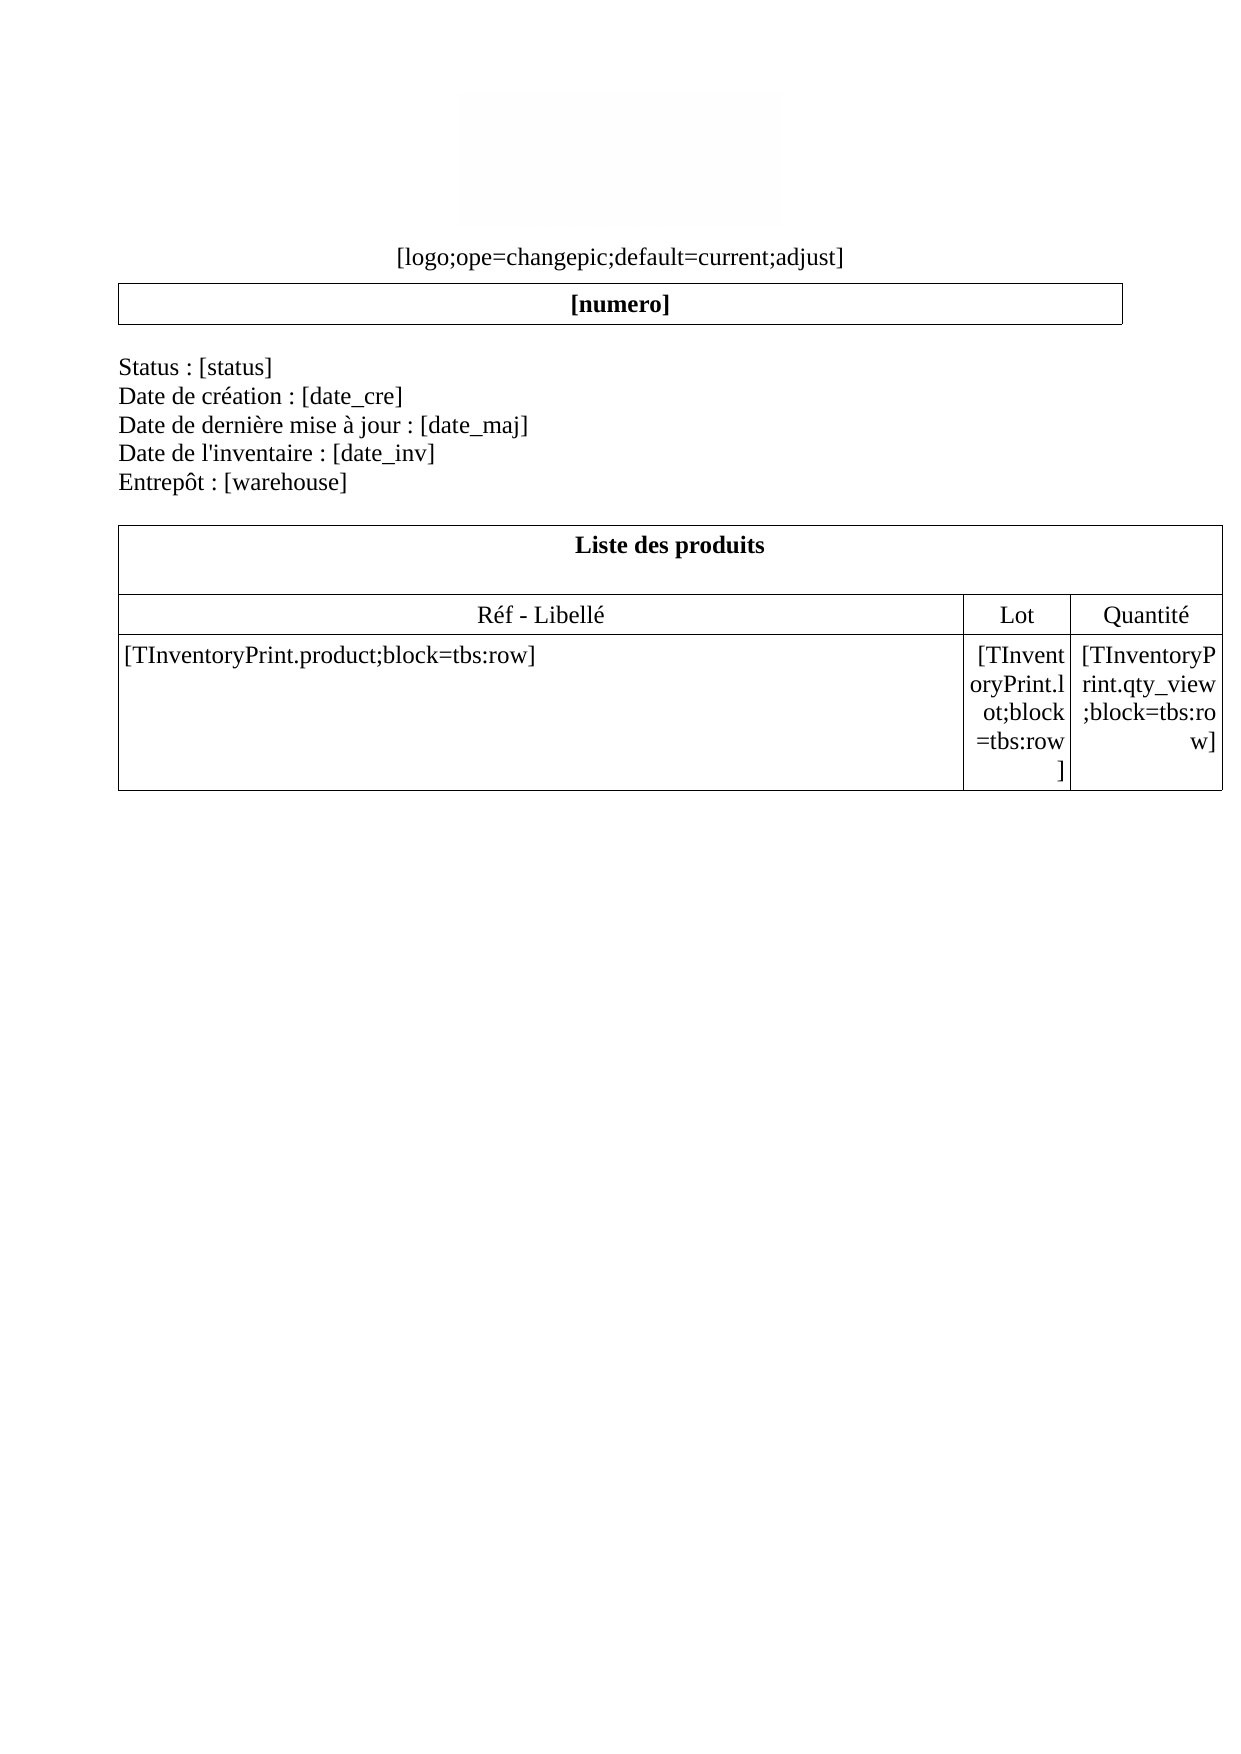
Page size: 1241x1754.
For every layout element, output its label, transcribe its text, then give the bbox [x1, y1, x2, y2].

table_header Liste des produits [119, 526, 1222, 594]
text [logo;ope=changepic;default=current;adjust] [118, 242, 1122, 271]
table_cell [TInventoryPrint.product;block=tbs:row] [119, 635, 963, 789]
table_cell [TInventoryPrint.qty_view;block=tbs:row] [1071, 635, 1222, 789]
text Date de création : [date_cre] [118, 381, 1122, 410]
table_header [numero] [119, 284, 1122, 323]
text Date de l'inventaire : [date_inv] [118, 438, 1122, 467]
table_cell [TInventoryPrint.lot;block=tbs:row] [964, 635, 1070, 789]
table_cell Réf - Libellé [119, 595, 963, 634]
text Status : [status] [118, 352, 1122, 381]
table_cell Quantité [1071, 595, 1222, 634]
text Entrepôt : [warehouse] [118, 467, 1122, 496]
picture [459, 93, 783, 226]
text Date de dernière mise à jour : [date_maj] [118, 410, 1122, 438]
table_cell Lot [964, 595, 1070, 634]
